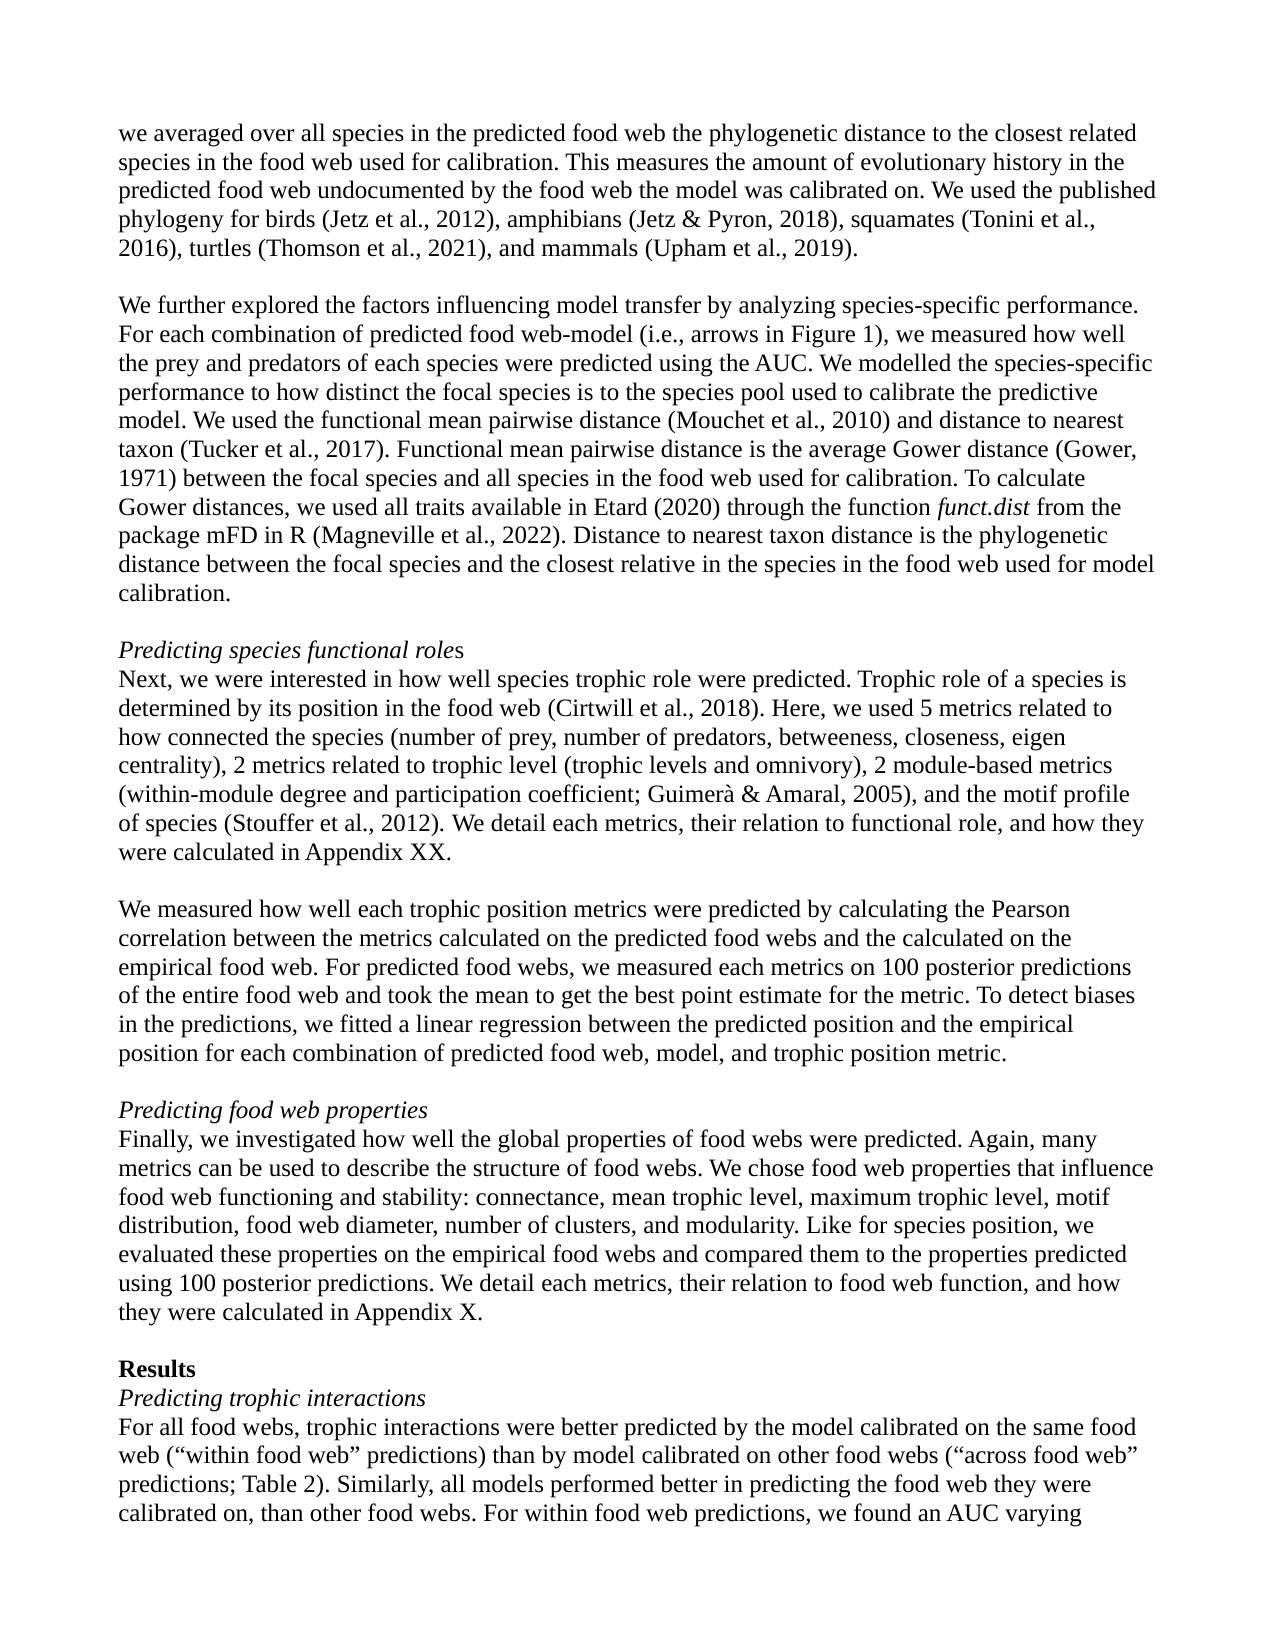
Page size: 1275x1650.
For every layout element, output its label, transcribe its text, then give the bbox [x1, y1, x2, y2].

text We further explored the factors influencing model transfer by analyzing species-specific performance. For each combination of predicted food web-model (i.e., arrows in Figure 1), we measured how well the prey and predators of each species were predicted using the AUC. We modelled the species-specific performance to how distinct the focal species is to the species pool used to calibrate the predictive model. We used the functional mean pairwise distance (Mouchet et al., 2010) and distance to nearest taxon (Tucker et al., 2017). Functional mean pairwise distance is the average Gower distance (Gower, 1971) between the focal species and all species in the food web used for calibration. To calculate Gower distances, we used all traits available in Etard (2020) through the function funct.dist from the package mFD in R (Magneville et al., 2022). Distance to nearest taxon distance is the phylogenetic distance between the focal species and the closest relative in the species in the food web used for model calibration. [118, 291, 1157, 607]
text Predicting species functional roles [118, 636, 1157, 664]
text Finally, we investigated how well the global properties of food webs were predicted. Again, many metrics can be used to describe the structure of food webs. We chose food web properties that influence food web functioning and stability: connectance, mean trophic level, maximum trophic level, motif distribution, food web diameter, number of clusters, and modularity. Like for species position, we evaluated these properties on the empirical food webs and compared them to the properties predicted using 100 posterior predictions. We detail each metrics, their relation to food web function, and how they were calculated in Appendix X. [118, 1124, 1157, 1326]
text we averaged over all species in the predicted food web the phylogenetic distance to the closest related species in the food web used for calibration. This measures the amount of evolutionary history in the predicted food web undocumented by the food web the model was calibrated on. We used the published phylogeny for birds (Jetz et al., 2012), amphibians (Jetz & Pyron, 2018), squamates (Tonini et al., 2016), turtles (Thomson et al., 2021), and mammals (Upham et al., 2019). [118, 118, 1157, 262]
text For all food webs, trophic interactions were better predicted by the model calibrated on the same food web (“within food web” predictions) than by model calibrated on other food webs (“across food web” predictions; Table 2). Similarly, all models performed better in predicting the food web they were calibrated on, than other food webs. For within food web predictions, we found an AUC varying [118, 1412, 1157, 1527]
text Predicting trophic interactions [118, 1383, 1157, 1412]
text We measured how well each trophic position metrics were predicted by calculating the Pearson correlation between the metrics calculated on the predicted food webs and the calculated on the empirical food web. For predicted food webs, we measured each metrics on 100 posterior predictions of the entire food web and took the mean to get the best point estimate for the metric. To detect biases in the predictions, we fitted a linear regression between the predicted position and the empirical position for each combination of predicted food web, model, and trophic position metric. [118, 894, 1157, 1067]
text Next, we were interested in how well species trophic role were predicted. Trophic role of a species is determined by its position in the food web (Cirtwill et al., 2018). Here, we used 5 metrics related to how connected the species (number of prey, number of predators, betweeness, closeness, eigen centrality), 2 metrics related to trophic level (trophic levels and omnivory), 2 module-based metrics (within-module degree and participation coefficient; Guimerà & Amaral, 2005), and the motif profile of species (Stouffer et al., 2012). We detail each metrics, their relation to functional role, and how they were calculated in Appendix XX. [118, 664, 1157, 866]
text Results [118, 1354, 1157, 1383]
text Predicting food web properties [118, 1096, 1157, 1124]
